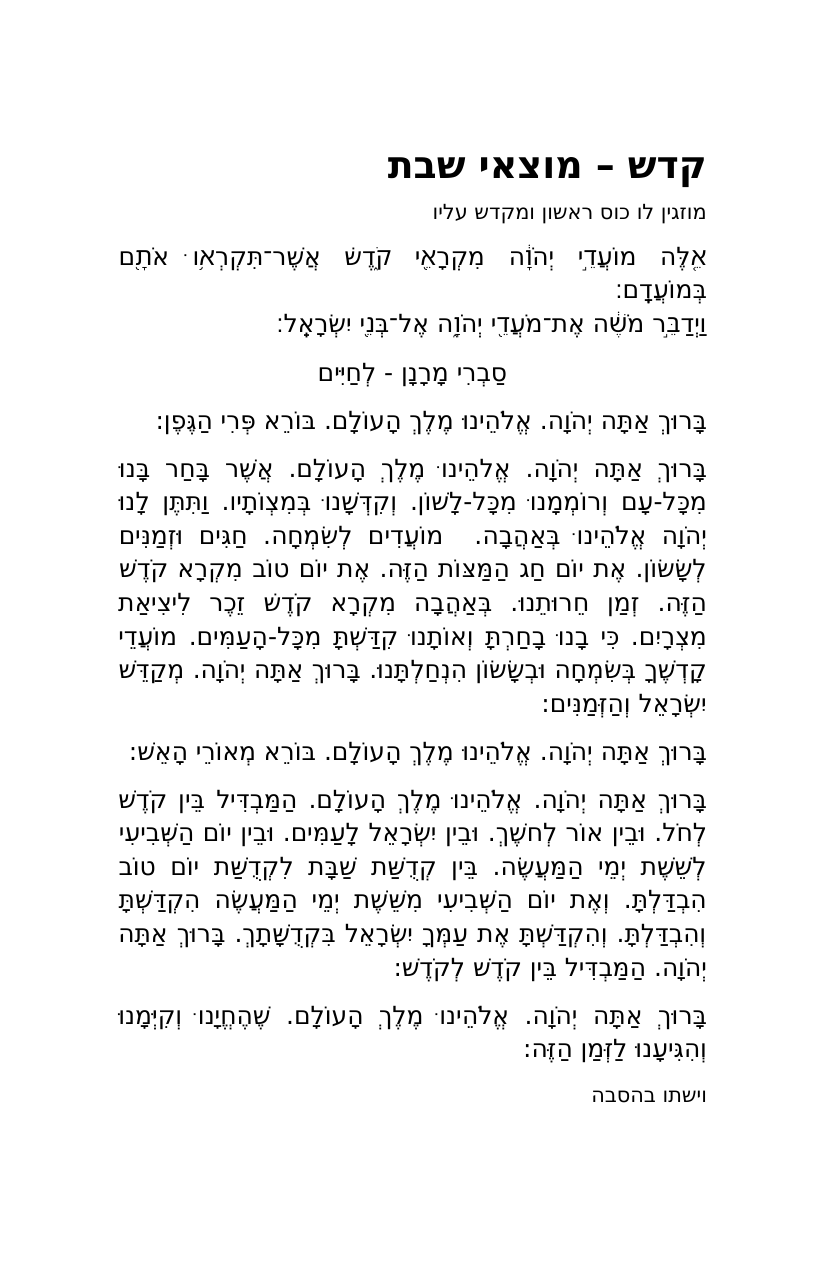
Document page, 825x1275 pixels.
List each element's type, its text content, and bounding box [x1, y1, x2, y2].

text וַיְדַבֵּ֣ר מֹשֶׁ֔ה אֶת־מֹעֲדֵ֖י יְהֹוָ֑ה אֶל־בְּנֵ֖י יִשְׂרָאֵֽל׃ [118, 309, 707, 338]
text בָּרוּךְ אַתָּה יְהֹוָה. אֱלֹהֵינוּ מֶלֶךְ הָעוֹלָם. בּוֹרֵא פְּרִי הַגֶּפֶן: [118, 406, 707, 435]
text אֵ֚לֶּה מוֹעֲדֵ֣י יְהֹוָ֔ה מִקְרָאֵ֖י קֹ֑דֶשׁ אֲשֶׁר־תִּקְרְא֥וּ אֹתָ֖ם בְּמוֹעֲדָֽם׃ [118, 242, 707, 305]
text מוזגין לו כוס ראשון ומקדש עליו ‏ [118, 200, 707, 224]
text בָּרוּךְ אַתָּה יְהֹוָה. אֱלֹהֵינוּ מֶלֶךְ הָעוֹלָם. שֶׁהֶחֱיָנוּ וְקִיְּמָנוּ וְהִגִּיעָנוּ לַזְּמַן הַזֶּה: [118, 1001, 707, 1064]
subtitle קדש – מוצאי שבת [118, 143, 707, 187]
text בָּרוּךְ אַתָּה יְהֹוָה. אֱלֹהֵינוּ מֶלֶךְ הָעוֹלָם. בּוֹרֵא מְאוֹרֵי הָאֵשׁ: [118, 737, 707, 766]
text בָּרוּךְ אַתָּה יְהֹוָה. אֱלֹהֵינוּ מֶלֶךְ הָעוֹלָם. הַמַּבְדִּיל בֵּין קֹדֶשׁ לְחֹל. וּבֵין אוֹר לְחשֶׁךְ. וּבֵין יִשְׂרָאֵל לָעַמִּים. וּבֵין יוֹם הַשְּׁבִיעִי לְשֵׁשֶׁת יְמֵי הַמַּעֲשֶׂה. בֵּין קְדֻשַּׁת שַׁבָּת לִקְדֻשַּׁת יוֹם טוֹב הִבְדַּלְתָּ. וְאֶת יוֹם הַשְּׁבִיעִי מִשֵּׁשֶׁת יְמֵי הַמַּעֲשֶׂה הִקְדַּשְׁתָּ וְהִבְדַּלְתָּ. וְהִקְדַּשְׁתָּ אֶת עַמְּךָ יִשְׂרָאֵל בִּקְדֻשָּׁתָךְ. בָּרוּךְ אַתָּה יְהֹוָה. הַמַּבְדִּיל בֵּין קֹדֶשׁ לְקֹדֶשׁ: [118, 785, 707, 982]
text בָּרוּךְ אַתָּה יְהֹוָה. אֱלהֵינוּ מֶלֶךְ הָעוֹלָם. אֲשֶׁר בָּחַר בָּנוּ מִכָּל-עָם וְרוֹמְמָנוּ מִכָּל-לָשׁוֹן. וְקִדְּשָׁנוּ בְּמִצְוֹתָיו. וַתִּתֶּן לָנוּ יְהֹוָה אֱלֹהֵינוּ בְּאַהֲבָה. מוֹעֲדִים לְשִׂמְחָה. חַגִּים וּזְמַנִּים לְשָׂשׂוֹן. אֶת יוֹם חַג הַמַּצּוֹת הַזֶּה. אֶת יוֹם טוֹב מִקְרָא קֹדֶשׁ הַזֶּה. זְמַן חֵרוּתֵנוּ. בְּאַהֲבָה מִקְרָא קֹדֶשׁ זֵכֶר לִיצִיאַת מִצְרָיִם. כִּי בָנוּ בָחַרְתָּ וְאוֹתָנוּ קִדַּשְׁתָּ מִכָּל-הָעַמִּים. מוֹעֲדֵי קָדְשֶׁךָ בְּשִׂמְחָה וּבְשָׂשׂוֹן הִנְחַלְתָּנוּ. בָּרוּךְ אַתָּה יְהֹוָה. מְקַדֵּשׁ יִשְׂרָאֵל וְהַזְּמַנִּים: [118, 454, 707, 718]
text סַבְרִי מָרָנָן - לְחַיִּים [118, 358, 707, 387]
text וישתו בהסבה [118, 1083, 707, 1107]
